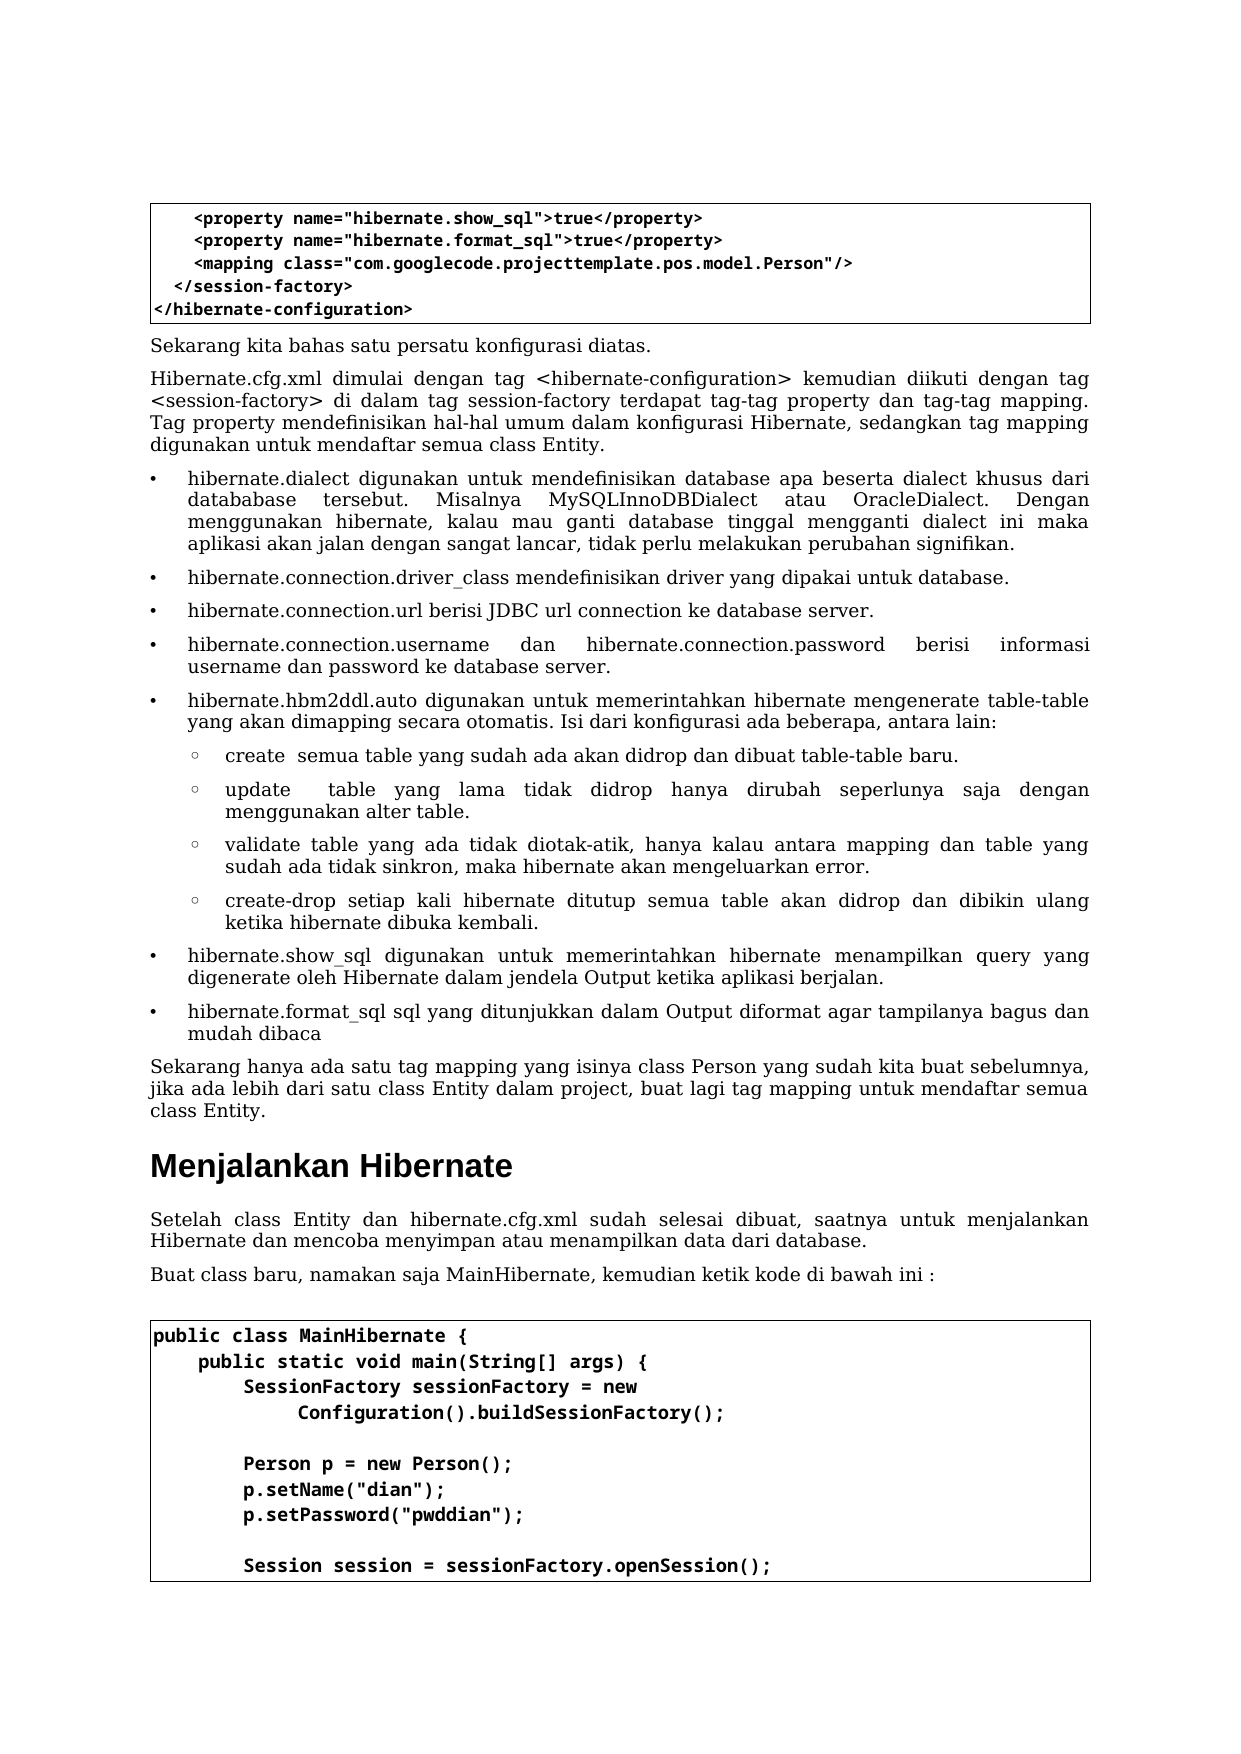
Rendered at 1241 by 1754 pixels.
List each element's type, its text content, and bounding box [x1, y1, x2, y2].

list update table yang lama tidak didrop hanya dirubah seperlunya saja dengan menggunakan alter table. [187, 779, 1091, 823]
list hibernate.connection.url berisi JDBC url connection ke database server. [150, 601, 1091, 622]
text Sekarang kita bahas satu persatu konfigurasi diatas. [150, 335, 1091, 357]
list create-drop setiap kali hibernate ditutup semua table akan didrop dan dibikin ulang ketika hibernate dibuka kembali. [187, 890, 1091, 934]
text Setelah class Entity dan hibernate.cfg.xml sudah selesai dibuat, saatnya untuk menjalankan Hibernate dan mencoba menyimpan atau menampilkan data dari database. [150, 1209, 1091, 1252]
subtitle Menjalankan Hibernate [150, 1147, 1091, 1184]
text Sekarang hanya ada satu tag mapping yang isinya class Person yang sudah kita buat sebelumnya, jika ada lebih dari satu class Entity dalam project, buat lagi tag mapping untuk mendaftar semua class Entity. [150, 1056, 1091, 1122]
text <property name="hibernate.format_sql">true</property> [151, 226, 1090, 248]
list validate table yang ada tidak diotak-atik, hanya kalau antara mapping dan table yang sudah ada tidak sinkron, maka hibernate akan mengeluarkan error. [187, 834, 1091, 878]
text <property name="hibernate.show_sql">true</property> [151, 204, 1090, 226]
text </session-factory> [151, 271, 1090, 294]
text </hibernate-configuration> [151, 294, 1090, 323]
list hibernate.connection.username dan hibernate.connection.password berisi informasi username dan password ke database server. [150, 634, 1091, 678]
list hibernate.hbm2ddl.auto digunakan untuk memerintahkan hibernate mengenerate table-table yang akan dimapping secara otomatis. Isi dari konfigurasi ada beberapa, antara lain: [150, 690, 1091, 733]
list hibernate.dialect digunakan untuk mendefinisikan database apa beserta dialect khusus dari datababase tersebut. Misalnya MySQLInnoDBDialect atau OracleDialect. Dengan menggunakan hibernate, kalau mau ganti database tinggal mengganti dialect ini maka aplikasi akan jalan dengan sangat lancar, tidak perlu melakukan perubahan signifikan. [150, 468, 1091, 555]
text SessionFactory sessionFactory = new [151, 1371, 1090, 1396]
text Session session = sessionFactory.openSession(); [151, 1549, 1090, 1581]
list hibernate.connection.driver_class mendefinisikan driver yang dipakai untuk database. [150, 567, 1091, 589]
text Configuration().buildSessionFactory(); [151, 1396, 1090, 1425]
text public static void main(String[] args) { [151, 1345, 1090, 1371]
list create semua table yang sudah ada akan didrop dan dibuat table-table baru. [187, 745, 1091, 767]
text public class MainHibernate { [151, 1321, 1090, 1345]
list hibernate.format_sql sql yang ditunjukkan dalam Output diformat agar tampilanya bagus dan mudah dibaca [150, 1001, 1091, 1045]
text p.setPassword("pwddian"); [151, 1498, 1090, 1527]
text Person p = new Person(); [151, 1447, 1090, 1473]
text <mapping class="com.googlecode.projecttemplate.pos.model.Person"/> [151, 248, 1090, 271]
text Hibernate.cfg.xml dimulai dengan tag <hibernate-configuration> kemudian diikuti dengan tag <session-factory> di dalam tag session-factory terdapat tag-tag property dan tag-tag mapping. Tag property mendefinisikan hal-hal umum dalam konfigurasi Hibernate, sedangkan tag mapping digunakan untuk mendaftar semua class Entity. [150, 368, 1091, 456]
text Buat class baru, namakan saja MainHibernate, kemudian ketik kode di bawah ini : [150, 1264, 1091, 1286]
text p.setName("dian"); [151, 1473, 1090, 1498]
list hibernate.show_sql digunakan untuk memerintahkan hibernate menampilkan query yang digenerate oleh Hibernate dalam jendela Output ketika aplikasi berjalan. [150, 945, 1091, 989]
